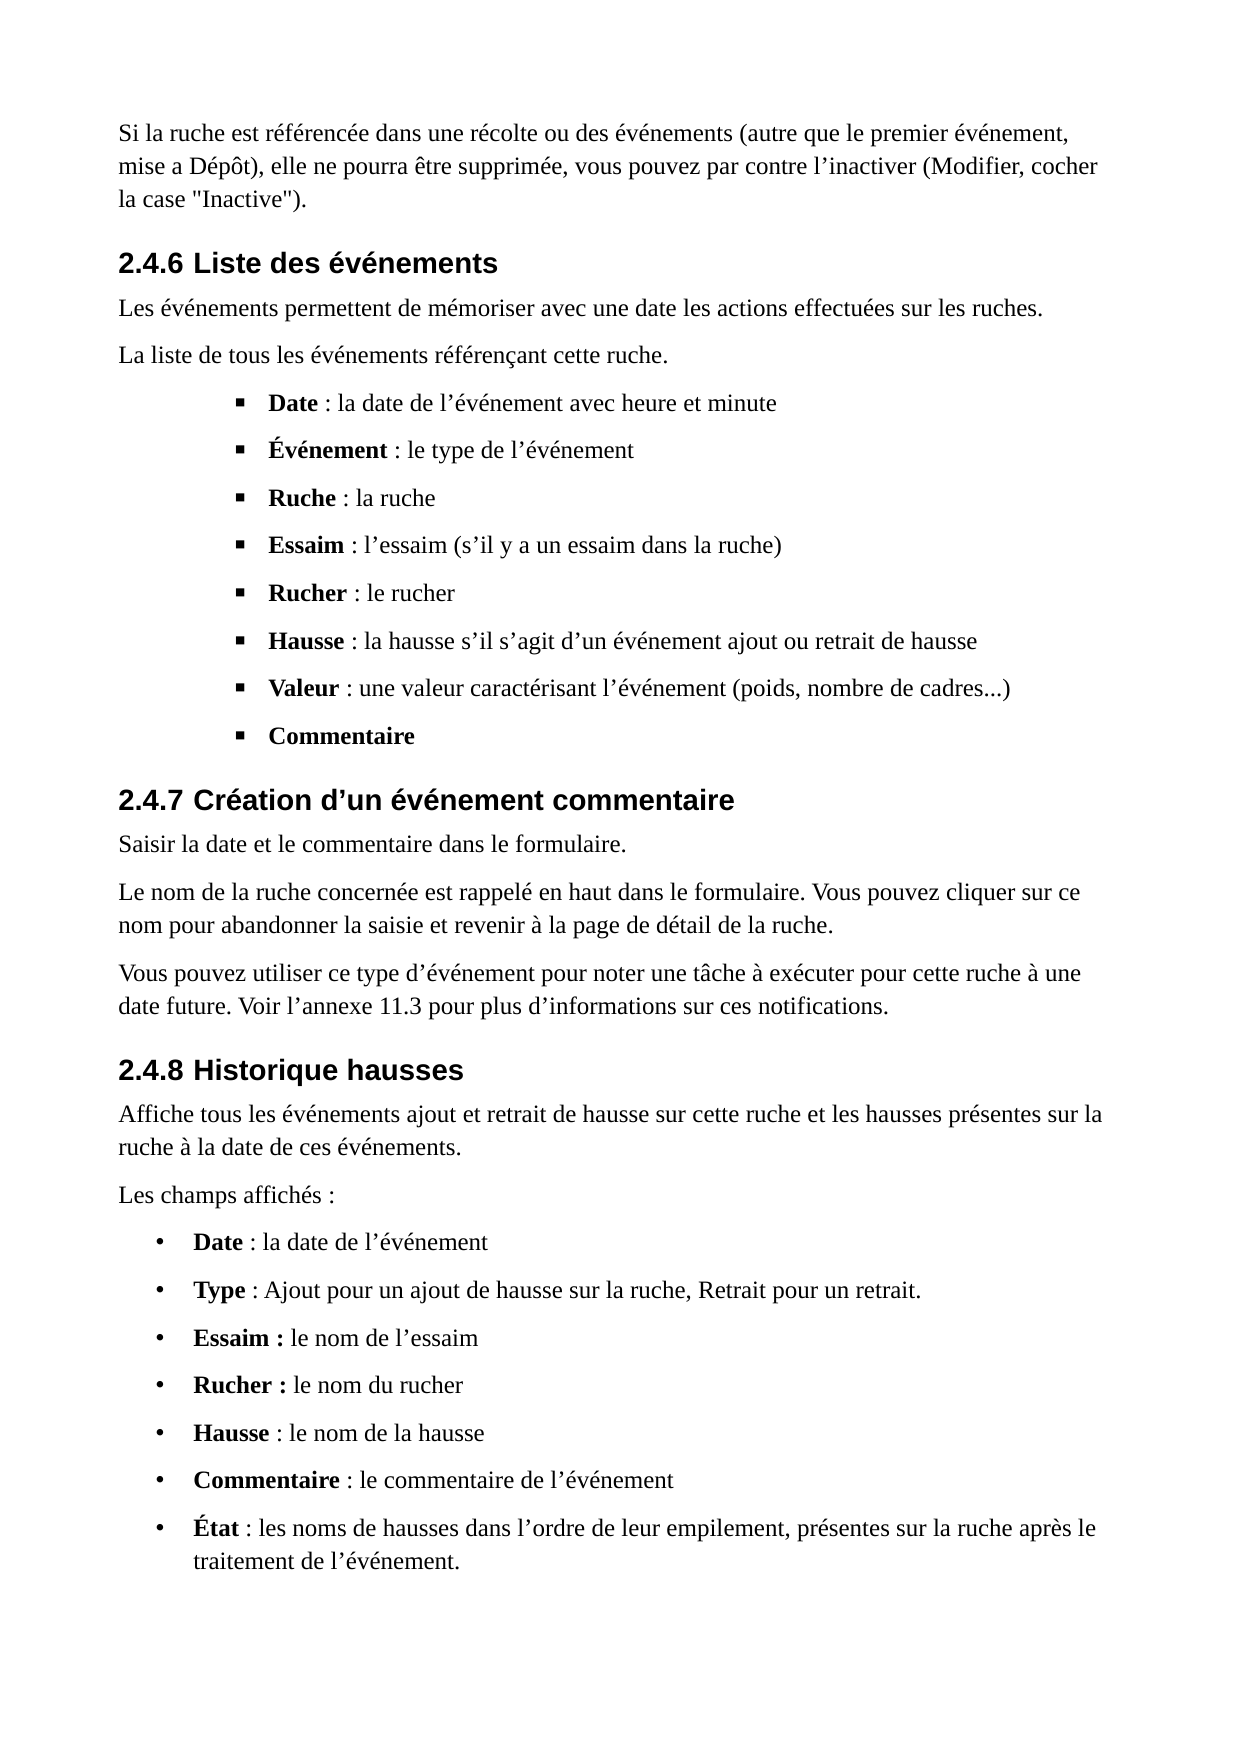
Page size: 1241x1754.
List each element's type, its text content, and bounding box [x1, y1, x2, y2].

list Type : Ajout pour un ajout de hausse sur la ruche, Retrait pour un retrait. [156, 1275, 1122, 1304]
list Rucher : le nom du rucher [156, 1370, 1122, 1399]
list Hausse : le nom de la hausse [156, 1418, 1122, 1447]
text Affiche tous les événements ajout et retrait de hausse sur cette ruche et les hausses présentes sur la ruche à la date de ces événements. [118, 1099, 1122, 1161]
text Saisir la date et le commentaire dans le formulaire. [118, 829, 1122, 858]
text Le nom de la ruche concernée est rappelé en haut dans le formulaire. Vous pouvez cliquer sur ce nom pour abandonner la saisie et revenir à la page de détail de la ruche. [118, 877, 1122, 939]
list Date : la date de l’événement [156, 1227, 1122, 1256]
text La liste de tous les événements référençant cette ruche. [118, 340, 1122, 369]
subtitle Liste des événements [118, 246, 1122, 280]
list Essaim : l’essaim (s’il y a un essaim dans la ruche) [231, 531, 1122, 559]
text Les champs affichés : [118, 1180, 1122, 1208]
text Les événements permettent de mémoriser avec une date les actions effectuées sur les ruches. [118, 293, 1122, 321]
text Si la ruche est référencée dans une récolte ou des événements (autre que le premier événement, mise a Dépôt), elle ne pourra être supprimée, vous pouvez par contre l’inactiver (Modifier, cocher la case "Inactive"). [118, 118, 1122, 213]
list Hausse : la hausse s’il s’agit d’un événement ajout ou retrait de hausse [231, 626, 1122, 654]
text Vous pouvez utiliser ce type d’événement pour noter une tâche à exécuter pour cette ruche à une date future. Voir l’annexe 11.3 pour plus d’informations sur ces notifications. [118, 958, 1122, 1019]
list Valeur : une valeur caractérisant l’événement (poids, nombre de cadres...) [231, 673, 1122, 702]
list Date : la date de l’événement avec heure et minute [231, 388, 1122, 417]
subtitle Historique hausses [118, 1053, 1122, 1087]
list Essaim : le nom de l’essaim [156, 1323, 1122, 1351]
list Commentaire : le commentaire de l’événement [156, 1465, 1122, 1494]
list Ruche : la ruche [231, 483, 1122, 512]
list Commentaire [231, 721, 1122, 750]
list Événement : le type de l’événement [231, 435, 1122, 464]
list État : les noms de hausses dans l’ordre de leur empilement, présentes sur la ruche après le traitement de l’événement. [156, 1513, 1122, 1575]
subtitle Création d’un événement commentaire [118, 783, 1122, 817]
list Rucher : le rucher [231, 578, 1122, 607]
